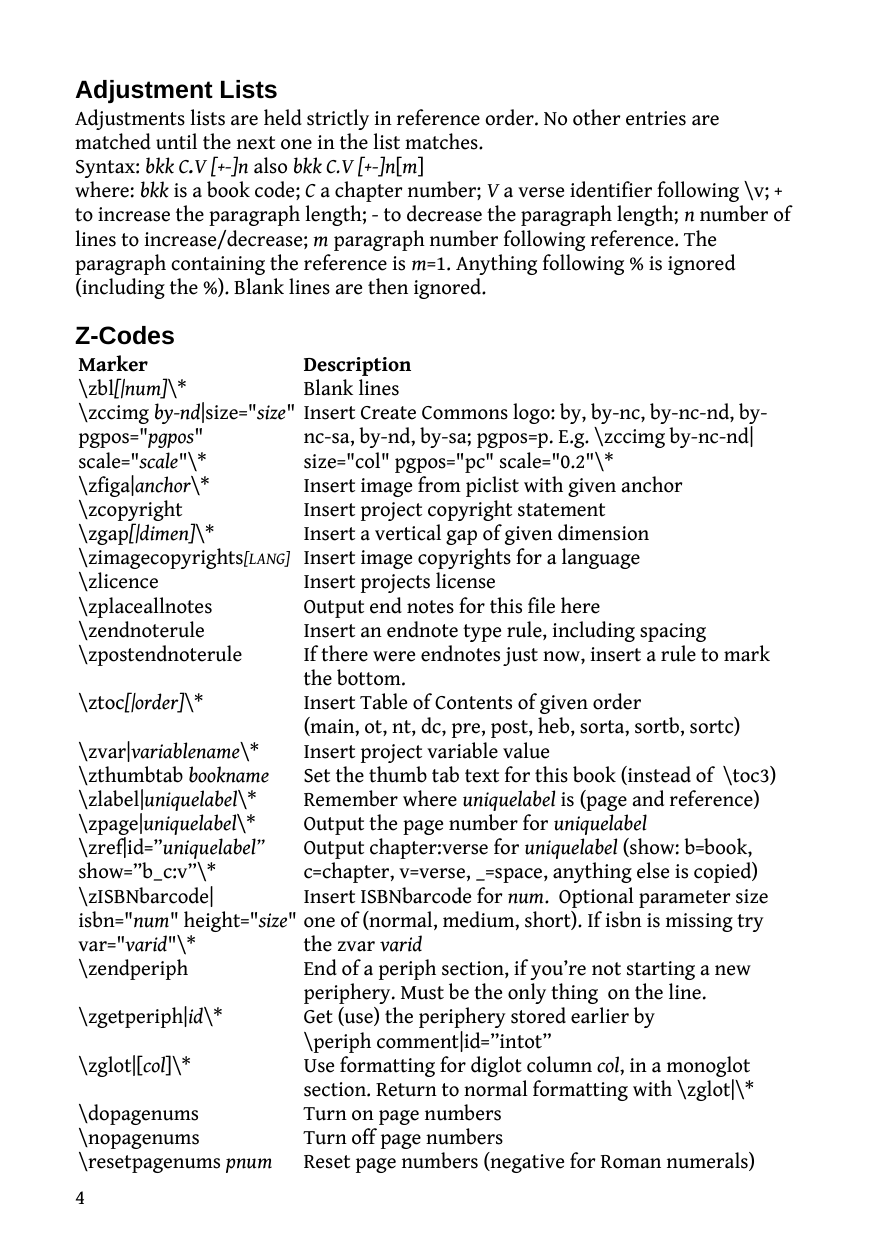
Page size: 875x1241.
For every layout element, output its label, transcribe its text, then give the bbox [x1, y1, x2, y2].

table_cell \resetpagenums pnum [75, 1151, 300, 1175]
table_cell Set the thumb tab text for this book (instead of \toc3) [300, 764, 796, 788]
list Adjustments lists are held strictly in reference order. No other entries are matched until the next one in the list matches. [75, 107, 799, 155]
table_cell Insert image from piclist with given anchor [300, 474, 796, 498]
table_cell Remember where uniquelabel is (page and reference) [300, 788, 796, 812]
table_cell \zthumbtab bookname [75, 764, 300, 788]
table_cell \zpostendnoterule [75, 643, 300, 691]
table_cell Insert project copyright statement [300, 498, 796, 522]
table_cell \zglot|[col]\* [75, 1054, 300, 1102]
table_cell Insert ISBNbarcode for num. Optional parameter size one of (normal, medium, short). If isbn is missing try the zvar varid [300, 885, 796, 957]
table_cell \nopagenums [75, 1126, 300, 1151]
table_header Description [300, 353, 796, 377]
table_cell \zccimg by-nd|size="size" pgpos="pgpos" scale="scale"\* [75, 401, 300, 474]
table_cell Turn on page numbers [300, 1102, 796, 1126]
table_cell \zISBNbarcode|isbn="num" height="size" var="varid"\* [75, 885, 300, 957]
table_cell Insert Create Commons logo: by, by-nc, by-nc-nd, by-nc-sa, by-nd, by-sa; pgpos=p. E.g. \zccimg by-nc-nd|size="col" pgpos="pc" scale="0.2"\* [300, 401, 796, 474]
table_cell \dopagenums [75, 1102, 300, 1126]
table_cell \zgap[|dimen]\* [75, 522, 300, 546]
list where: bkk is a book code; C a chapter number; V a verse identifier following \v; + to increase the paragraph length; - to decrease the paragraph length; n number of lines to increase/decrease; m paragraph number following reference. The paragraph containing the reference is m=1. Anything following % is ignored (including the %). Blank lines are then ignored. [75, 179, 799, 300]
table_cell Insert an endnote type rule, including spacing [300, 619, 796, 643]
table_cell \zpage|uniquelabel\* [75, 812, 300, 836]
subtitle Adjustment Lists [75, 75, 799, 104]
table_cell \zplaceallnotes [75, 595, 300, 619]
table_cell Insert project variable value [300, 740, 796, 764]
table_cell \zfiga|anchor\* [75, 474, 300, 498]
table_cell \zcopyright [75, 498, 300, 522]
table_cell \zendnoterule [75, 619, 300, 643]
table_cell Reset page numbers (negative for Roman numerals) [300, 1151, 796, 1175]
table_cell \zbl[|num]\* [75, 377, 300, 401]
table_cell Insert image copyrights for a language [300, 546, 796, 571]
table_cell \zendperiph [75, 957, 300, 1006]
table_cell Blank lines [300, 377, 796, 401]
table_cell End of a periph section, if you’re not starting a new periphery. Must be the only thing on the line. [300, 957, 796, 1006]
table_cell \zlicence [75, 571, 300, 595]
table_header Marker [75, 353, 300, 377]
subtitle Z-Codes [75, 321, 799, 350]
list Syntax: bkk C.V [+-]n also bkk C.V [+-]n[m] [75, 155, 799, 179]
table_cell Insert projects license [300, 571, 796, 595]
table_cell Use formatting for diglot column col, in a monoglot section. Return to normal formatting with \zglot|\* [300, 1054, 796, 1102]
table_cell If there were endnotes just now, insert a rule to mark the bottom. [300, 643, 796, 691]
table_cell \ztoc[|order]\* [75, 691, 300, 740]
table_cell \zimagecopyrights[LANG] [75, 546, 300, 571]
table_cell \zgetperiph|id\* [75, 1006, 300, 1054]
table_cell Output chapter:verse for uniquelabel (show: b=book, c=chapter, v=verse, _=space, anything else is copied) [300, 836, 796, 885]
table_cell \zvar|variablename\* [75, 740, 300, 764]
table_cell \zlabel|uniquelabel\* [75, 788, 300, 812]
table_cell Turn off page numbers [300, 1126, 796, 1151]
table_cell Insert a vertical gap of given dimension [300, 522, 796, 546]
table_cell Output the page number for uniquelabel [300, 812, 796, 836]
table_cell Get (use) the periphery stored earlier by \periph comment|id=”intot” [300, 1006, 796, 1054]
table_cell \zref|id=”uniquelabel” show=”b_c:v”\* [75, 836, 300, 885]
table_cell Output end notes for this file here [300, 595, 796, 619]
table_cell Insert Table of Contents of given order (main, ot, nt, dc, pre, post, heb, sorta, sortb, sortc) [300, 691, 796, 740]
